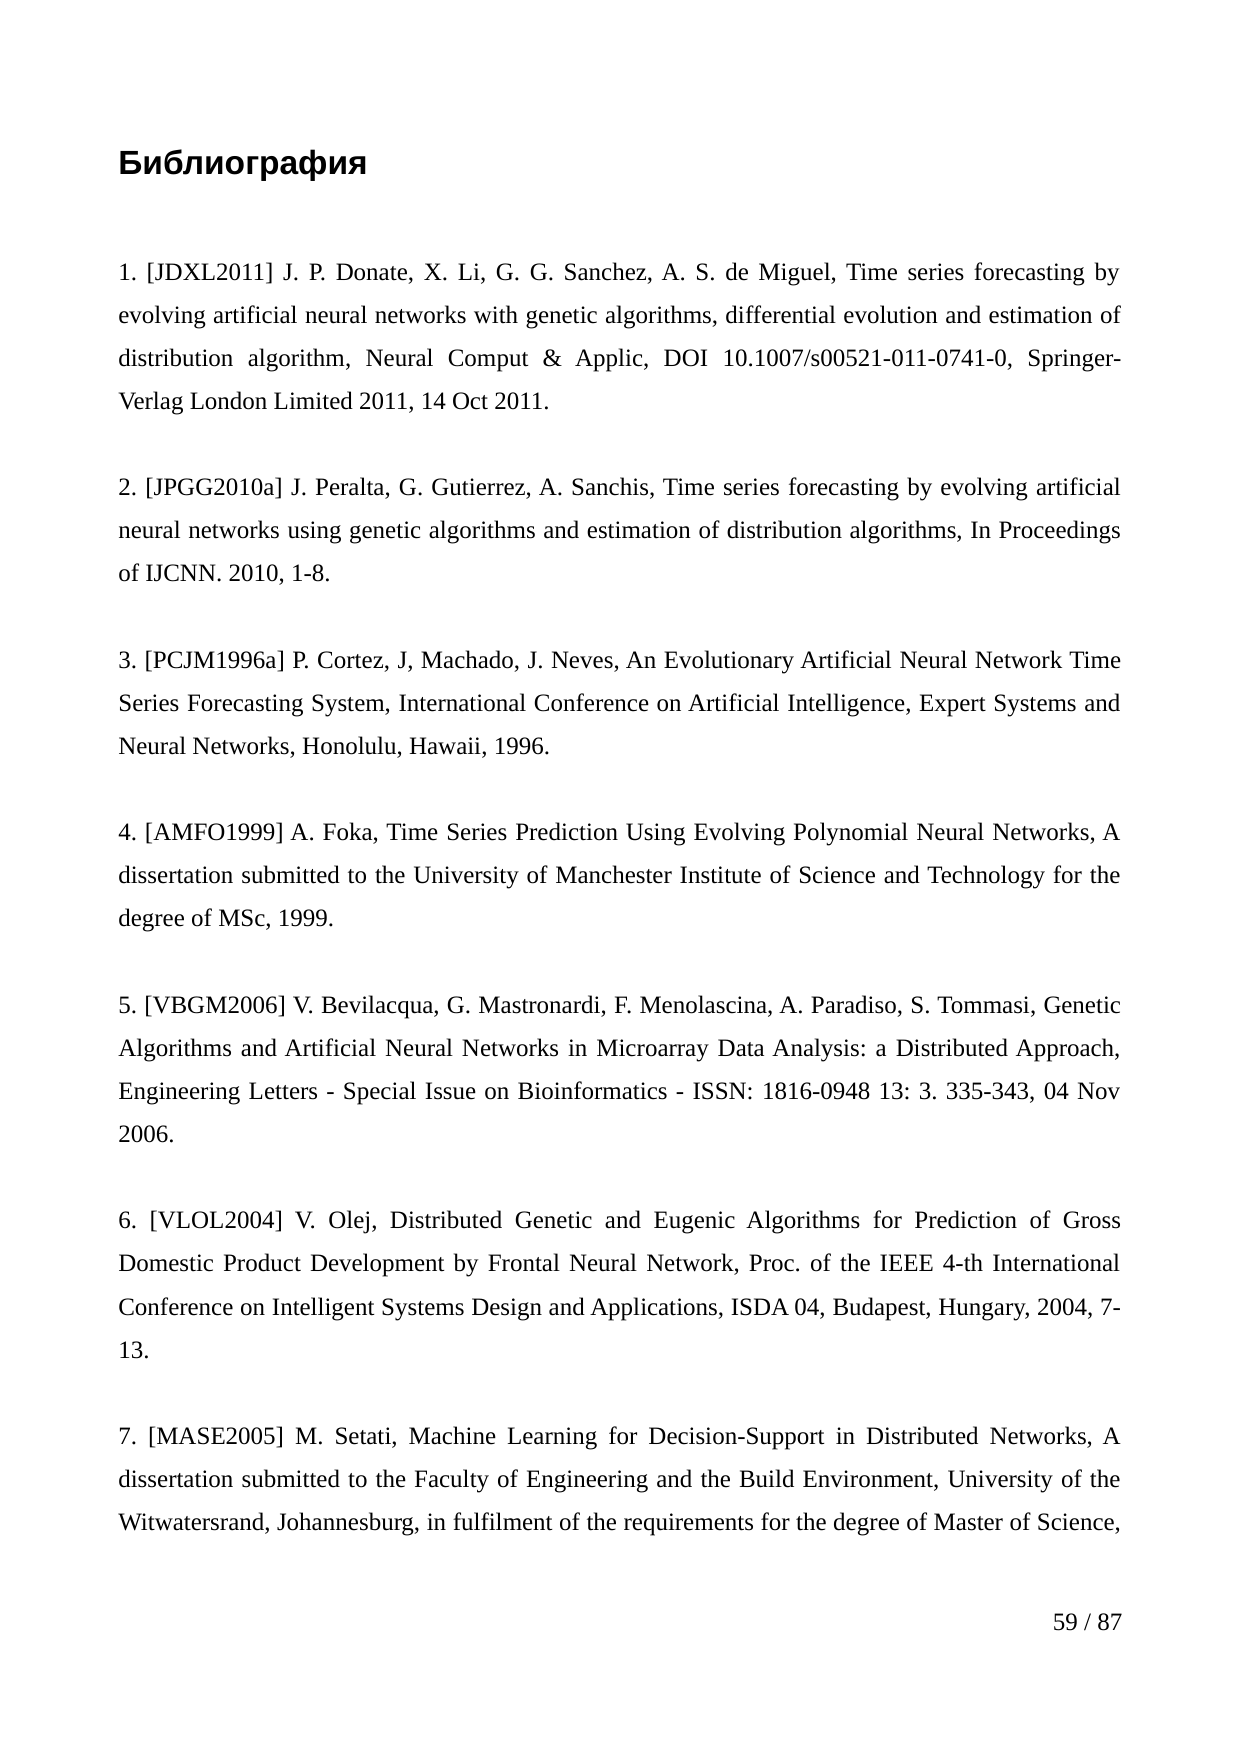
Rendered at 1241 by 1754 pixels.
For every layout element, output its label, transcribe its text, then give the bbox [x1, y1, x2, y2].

text 1. [JDXL2011] J. P. Donate, X. Li, G. G. Sanchez, A. S. de Miguel, Time series forecasting by evolving artificial neural networks with genetic algorithms, differential evolution and estimation of distribution algorithm, Neural Comput & Applic, DOI 10.1007/s00521-011-0741-0, Springer-Verlag London Limited 2011, 14 Oct 2011. [118, 257, 1122, 415]
text 4. [AMFO1999] A. Foka, Time Series Prediction Using Evolving Polynomial Neural Networks, A dissertation submitted to the University of Manchester Institute of Science and Technology for the degree of MSc, 1999. [118, 817, 1122, 932]
text 3. [PCJM1996a] P. Cortez, J, Machado, J. Neves, An Evolutionary Artificial Neural Network Time Series Forecasting System, International Conference on Artificial Intelligence, Expert Systems and Neural Networks, Honolulu, Hawaii, 1996. [118, 645, 1122, 760]
text 6. [VLOL2004] V. Olej, Distributed Genetic and Eugenic Algorithms for Prediction of Gross Domestic Product Development by Frontal Neural Network, Proc. of the IEEE 4-th International Conference on Intelligent Systems Design and Applications, ISDA 04, Budapest, Hungary, 2004, 7-13. [118, 1205, 1122, 1363]
text 2. [JPGG2010a] J. Peralta, G. Gutierrez, A. Sanchis, Time series forecasting by evolving artificial neural networks using genetic algorithms and estimation of distribution algorithms, In Proceedings of IJCNN. 2010, 1-8. [118, 472, 1122, 587]
text 5. [VBGM2006] V. Bevilacqua, G. Mastronardi, F. Menolascina, A. Paradiso, S. Tommasi, Genetic Algorithms and Artificial Neural Networks in Microarray Data Analysis: a Distributed Approach, Engineering Letters - Special Issue on Bioinformatics - ISSN: 1816-0948 13: 3. 335-343, 04 Nov 2006. [118, 990, 1122, 1148]
text 7. [MASE2005] M. Setati, Machine Learning for Decision-Support in Distributed Networks, A dissertation submitted to the Faculty of Engineering and the Build Environment, University of the Witwatersrand, Johannesburg, in fulfilment of the requirements for the degree of Master of Science, [118, 1421, 1122, 1536]
subtitle Библиография [118, 143, 1122, 182]
